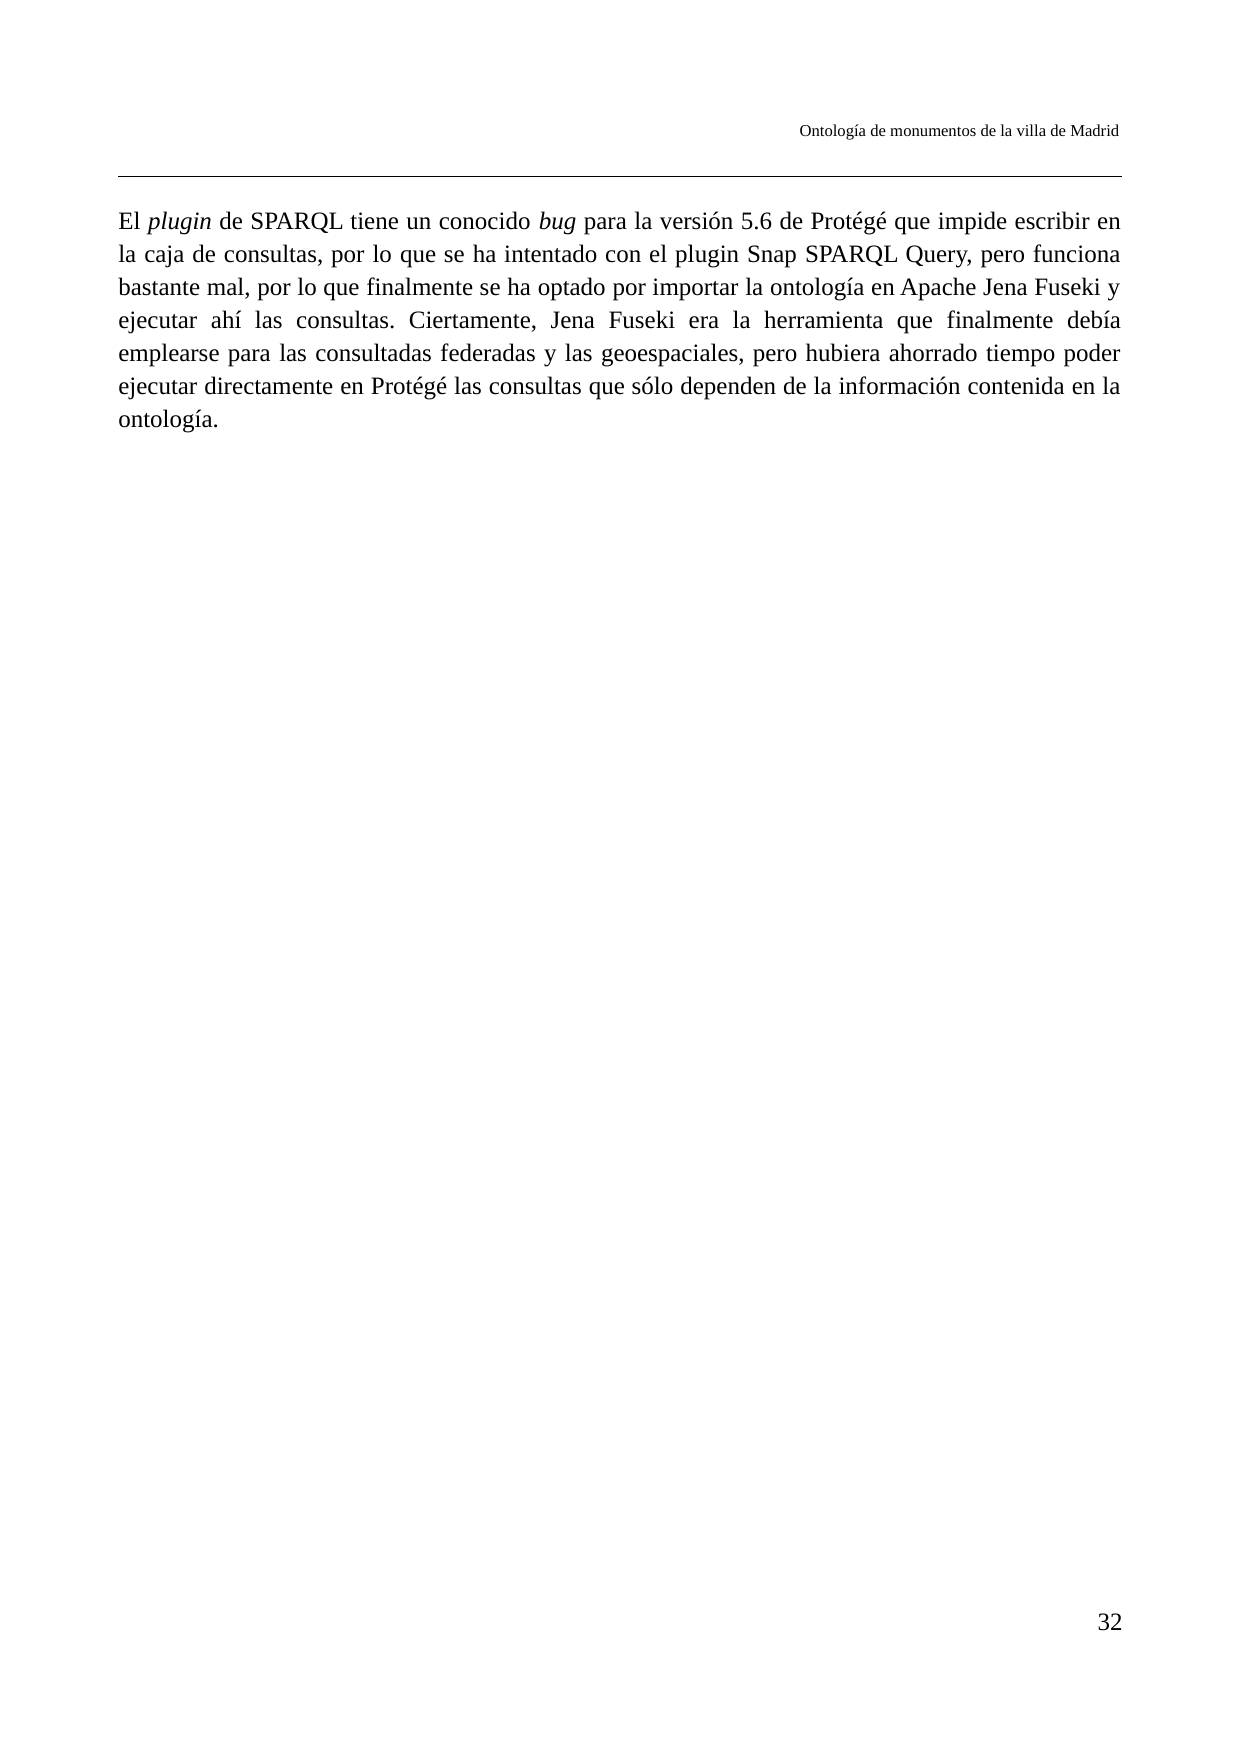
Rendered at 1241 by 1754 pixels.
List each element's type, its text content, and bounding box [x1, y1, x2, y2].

text El plugin de SPARQL tiene un conocido bug para la versión 5.6 de Protégé que impide escribir en la caja de consultas, por lo que se ha intentado con el plugin Snap SPARQL Query, pero funciona bastante mal, por lo que finalmente se ha optado por importar la ontología en Apache Jena Fuseki y ejecutar ahí las consultas. Ciertamente, Jena Fuseki era la herramienta que finalmente debía emplearse para las consultadas federadas y las geoespaciales, pero hubiera ahorrado tiempo poder ejecutar directamente en Protégé las consultas que sólo dependen de la información contenida en la ontología. [118, 206, 1122, 433]
